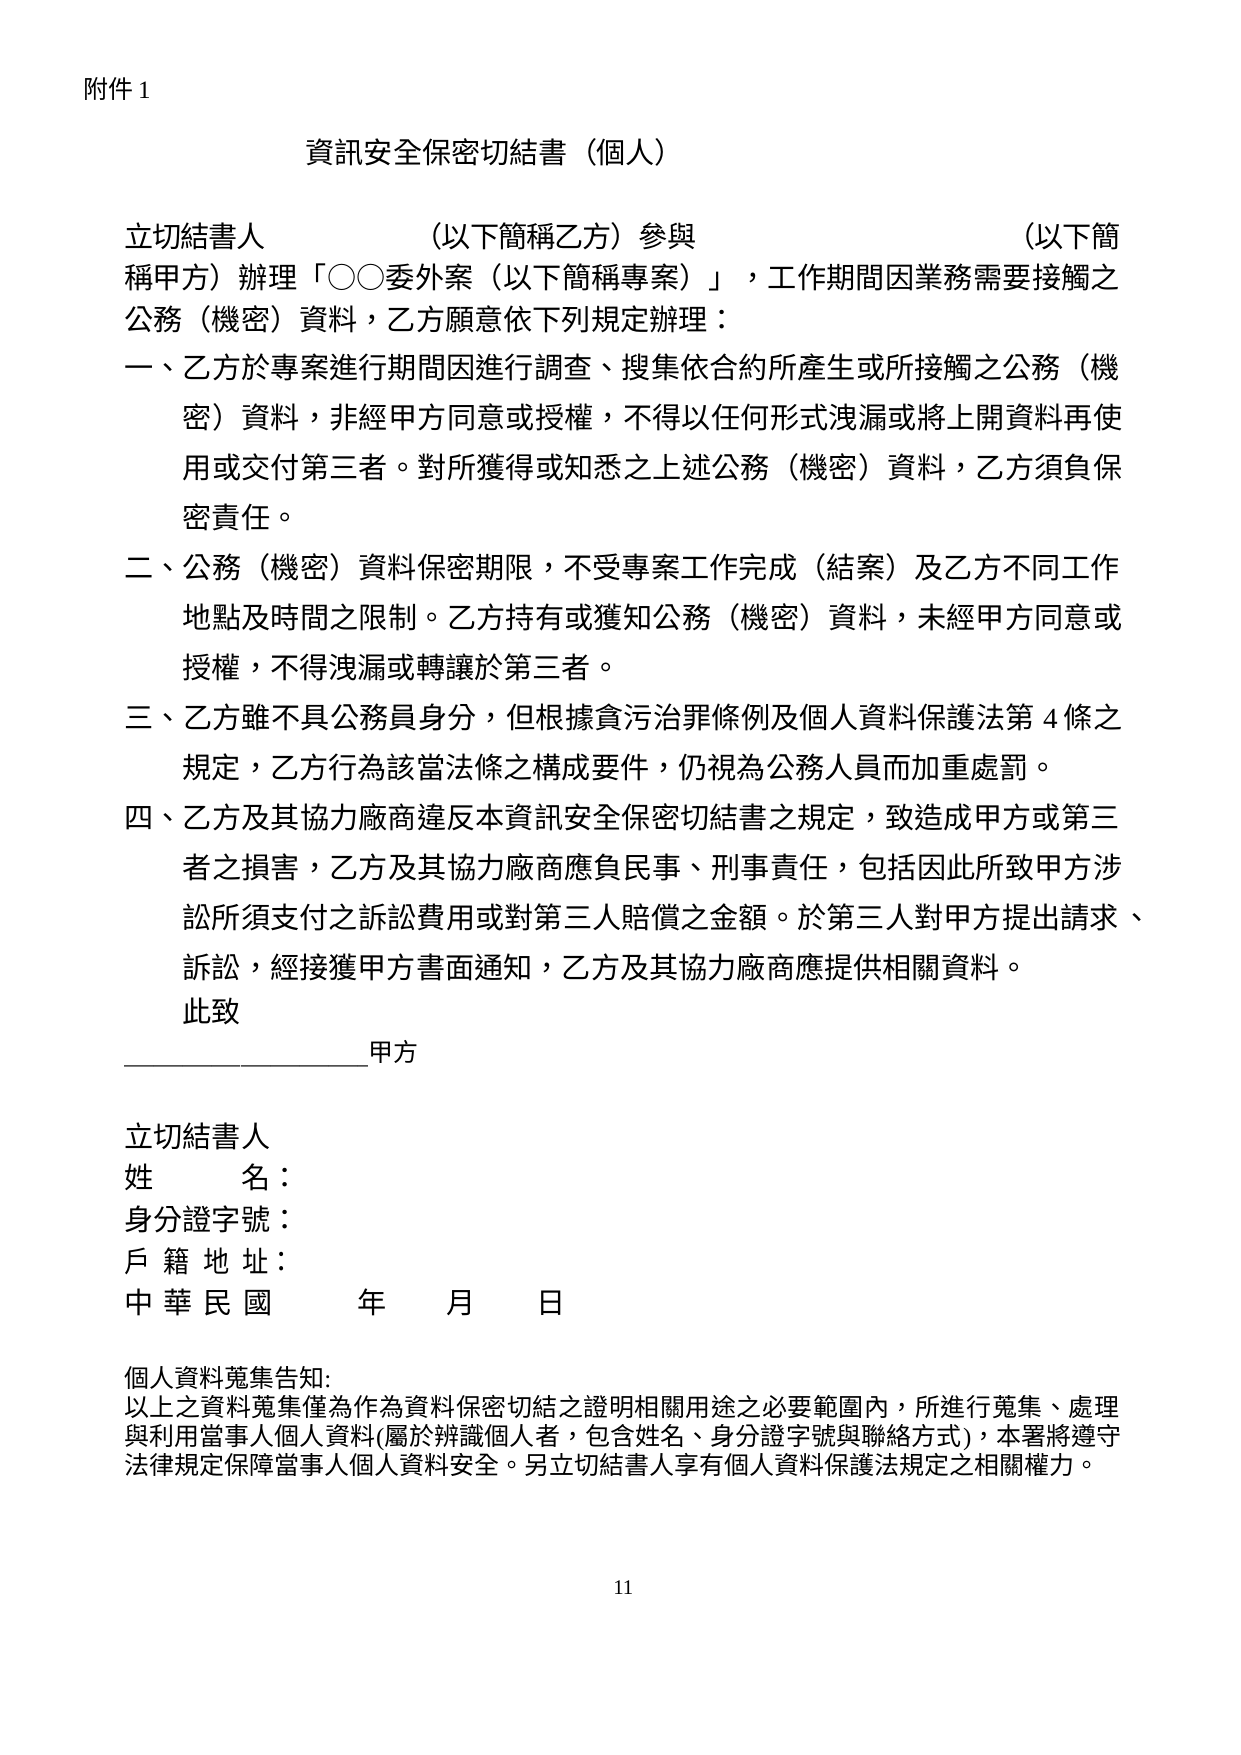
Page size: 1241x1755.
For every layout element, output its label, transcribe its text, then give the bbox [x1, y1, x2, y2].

text 戶 籍 地 址： [124, 1239, 1122, 1281]
text 中華民國 年 月 日 [124, 1281, 1122, 1322]
text 以上之資料蒐集僅為作為資料保密切結之證明相關用途之必要範圍內，所進行蒐集、處理與利用當事人個人資料(屬於辨識個人者，包含姓名、身分證字號與聯絡方式)，本署將遵守法律規定保障當事人個人資料安全。另立切結書人享有個人資料保護法規定之相關權力。 [124, 1393, 1122, 1481]
text 二、公務（機密）資料保密期限，不受專案工作完成（結案）及乙方不同工作地點及時間之限制。乙方持有或獲知公務（機密）資料，未經甲方同意或授權，不得洩漏或轉讓於第三者。 [124, 539, 1122, 689]
text 資訊安全保密切結書（個人） [151, 131, 1122, 172]
text 甲方 [368, 1033, 468, 1069]
text 立切結書人 [124, 1114, 1122, 1156]
text 立切結書人 （以下簡稱乙方）參與 （以下簡稱甲方）辦理「○○委外案（以下簡稱專案）」，工作期間因業務需要接觸之公務（機密）資料，乙方願意依下列規定辦理： [124, 214, 1122, 339]
text 身分證字號： [124, 1197, 1122, 1239]
text 附件1 [83, 69, 297, 106]
text 姓 名： [124, 1156, 1122, 1197]
text 四、乙方及其協力廠商違反本資訊安全保密切結書之規定，致造成甲方或第三者之損害，乙方及其協力廠商應負民事、刑事責任，包括因此所致甲方涉訟所須支付之訴訟費用或對第三人賠償之金額。於第三人對甲方提出請求、訴訟，經接獲甲方書面通知，乙方及其協力廠商應提供相關資料。 [124, 789, 1122, 989]
text [68, 62, 312, 118]
text 三、乙方雖不具公務員身分，但根據貪污治罪條例及個人資料保護法第4條之規定，乙方行為該當法條之構成要件，仍視為公務人員而加重處罰。 [124, 689, 1122, 789]
text 一、乙方於專案進行期間因進行調查、搜集依合約所產生或所接觸之公務（機密）資料，非經甲方同意或授權，不得以任何形式洩漏或將上開資料再使用或交付第三者。對所獲得或知悉之上述公務（機密）資料，乙方須負保密責任。 [124, 339, 1122, 539]
text ＿＿＿＿＿＿＿＿＿ [124, 1031, 1122, 1098]
text 個人資料蒐集告知: [124, 1364, 1122, 1393]
text 此致 [124, 989, 1122, 1031]
